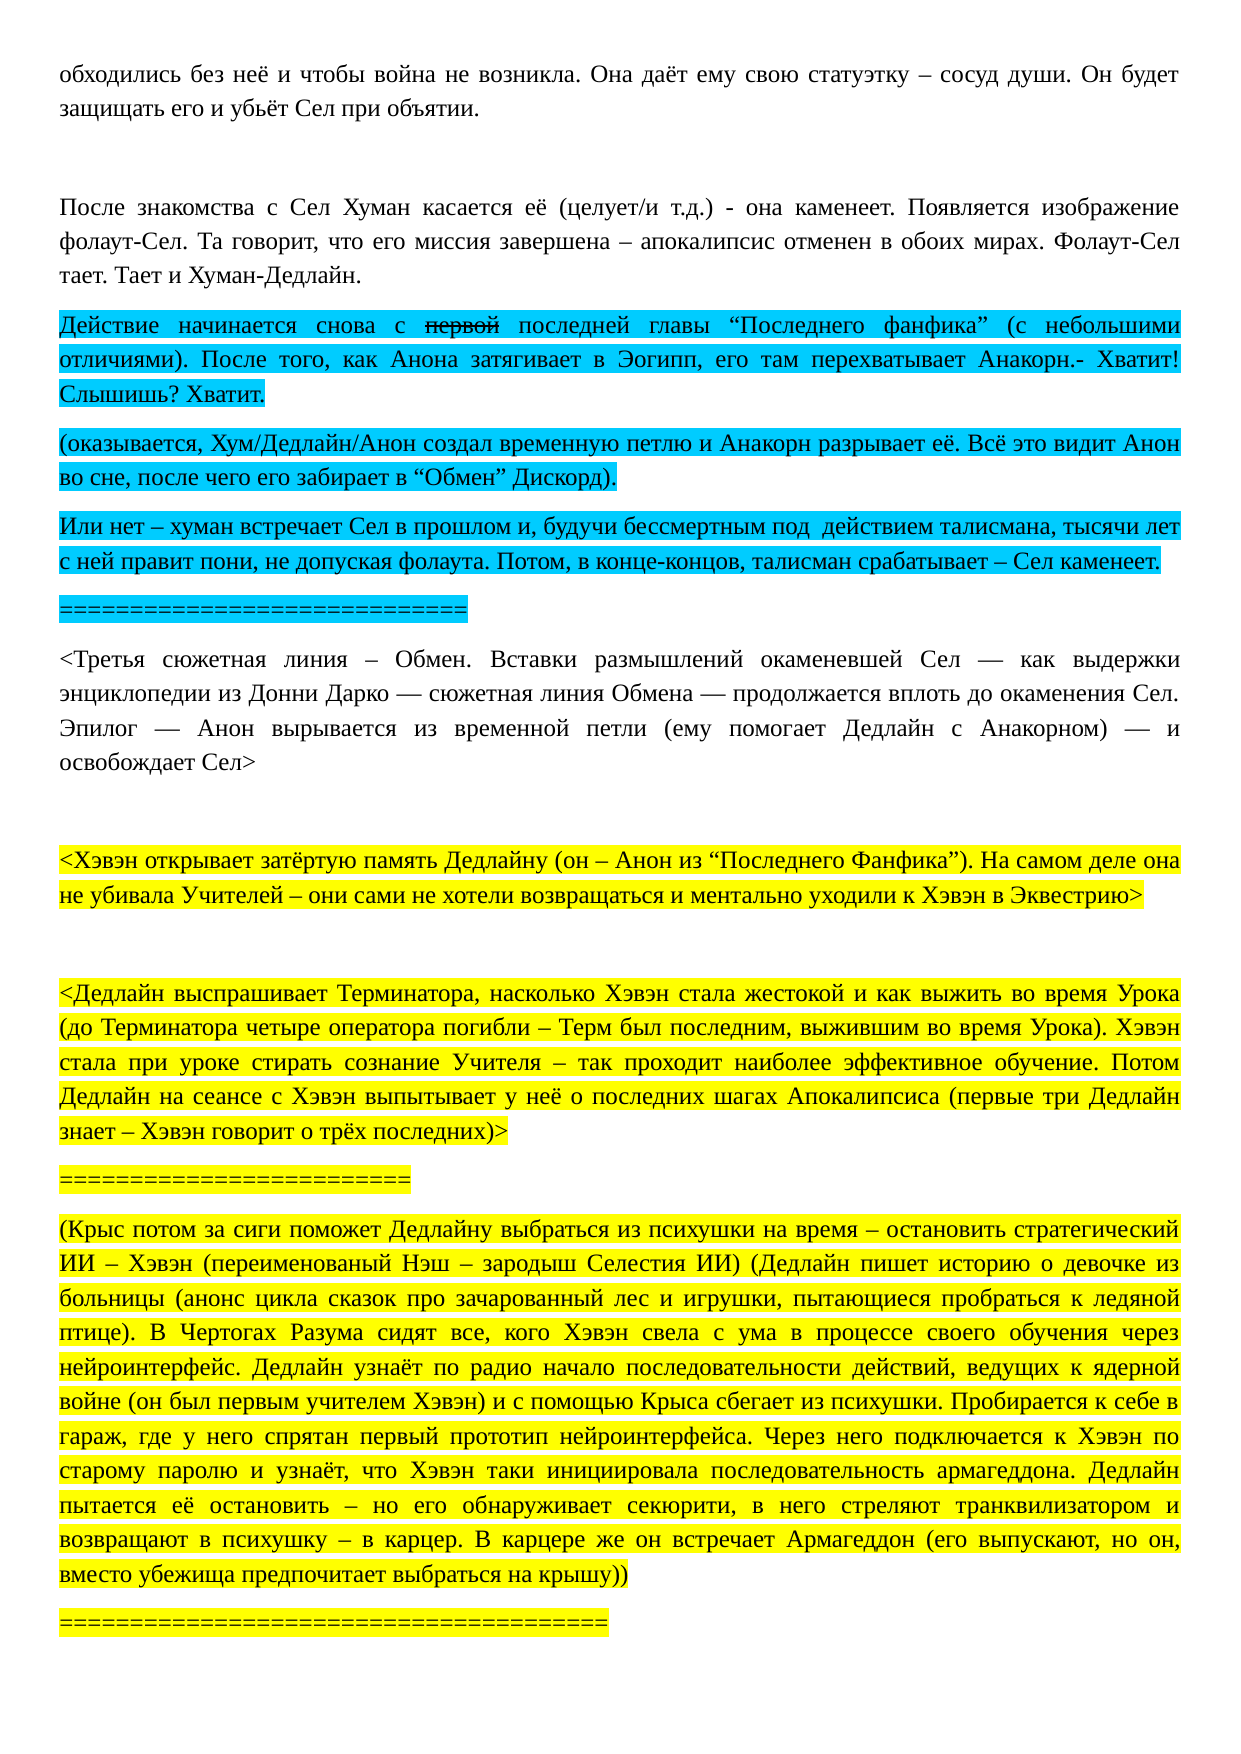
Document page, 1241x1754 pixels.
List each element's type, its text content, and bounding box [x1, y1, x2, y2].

text (оказывается, Хум/Дедлайн/Анон создал временную петлю и Анакорн разрывает её. Всё это видит Анон во сне, после чего его забирает в “Обмен” Дискорд). [59, 428, 1181, 491]
text ============================= [59, 595, 1181, 623]
text Или нет – хуман встречает Сел в прошлом и, будучи бессмертным под действием талисмана, тысячи лет с ней правит пони, не допуская фолаута. Потом, в конце-концов, талисман срабатывает – Сел каменеет. [59, 511, 1181, 574]
text (Крыс потом за сиги поможет Дедлайну выбраться из психушки на время – остановить стратегический ИИ – Хэвэн (переименованый Нэш – зародыш Селестия ИИ) (Дедлайн пишет историю о девочке из больницы (анонс цикла сказок про зачарованный лес и игрушки, пытающиеся пробраться к ледяной птице). В Чертогах Разума сидят все, кого Хэвэн свела с ума в процессе своего обучения через нейроинтерфейс. Дедлайн узнаёт по радио начало последовательности действий, ведущих к ядерной войне (он был первым учителем Хэвэн) и с помощью Крыса сбегает из психушки. Пробирается к себе в гараж, где у него спрятан первый прототип нейроинтерфейса. Через него подключается к Хэвэн по старому паролю и узнаёт, что Хэвэн таки инициировала последовательность армагеддона. Дедлайн пытается её остановить – но его обнаруживает секюрити, в него стреляют транквилизатором и возвращают в психушку – в карцер. В карцере же он встречает Армагеддон (его выпускают, но он, вместо убежища предпочитает выбраться на крышу)) [59, 1214, 1181, 1588]
text ========================= [59, 1165, 1181, 1194]
text ======================================= [59, 1608, 1181, 1637]
text <Дедлайн выспрашивает Терминатора, насколько Хэвэн стала жестокой и как выжить во время Урока (до Терминатора четыре оператора погибли – Терм был последним, выжившим во время Урока). Хэвэн стала при уроке стирать сознание Учителя – так проходит наиболее эффективное обучение. Потом Дедлайн на сеансе с Хэвэн выпытывает у неё о последних шагах Апокалипсиса (первые три Дедлайн знает – Хэвэн говорит о трёх последних)> [59, 978, 1181, 1145]
text Действие начинается снова с первой последней главы “Последнего фанфика” (с небольшими отличиями). После того, как Анона затягивает в Эогипп, его там перехватывает Анакорн.- Хватит! Слышишь? Хватит. [59, 310, 1181, 407]
text <Хэвэн открывает затёртую память Дедлайну (он – Анон из “Последнего Фанфика”). На самом деле она не убивала Учителей – они сами не хотели возвращаться и ментально уходили к Хэвэн в Эквестрию> [59, 845, 1181, 909]
text <Третья сюжетная линия – Обмен. Вставки размышлений окаменевшей Сел — как выдержки энциклопедии из Донни Дарко — сюжетная линия Обмена — продолжается вплоть до окаменения Сел. Эпилог — Анон вырывается из временной петли (ему помогает Дедлайн с Анакорном) — и освобождает Сел> [59, 644, 1181, 776]
text обходились без неё и чтобы война не возникла. Она даёт ему свою статуэтку – сосуд души. Он будет защищать его и убьёт Сел при объятии. [59, 59, 1181, 122]
text После знакомства с Сел Хуман касается её (целует/и т.д.) - она каменеет. Появляется изображение фолаут-Сел. Та говорит, что его миссия завершена – апокалипсис отменен в обоих мирах. Фолаут-Сел тает. Тает и Хуман-Дедлайн. [59, 192, 1181, 289]
